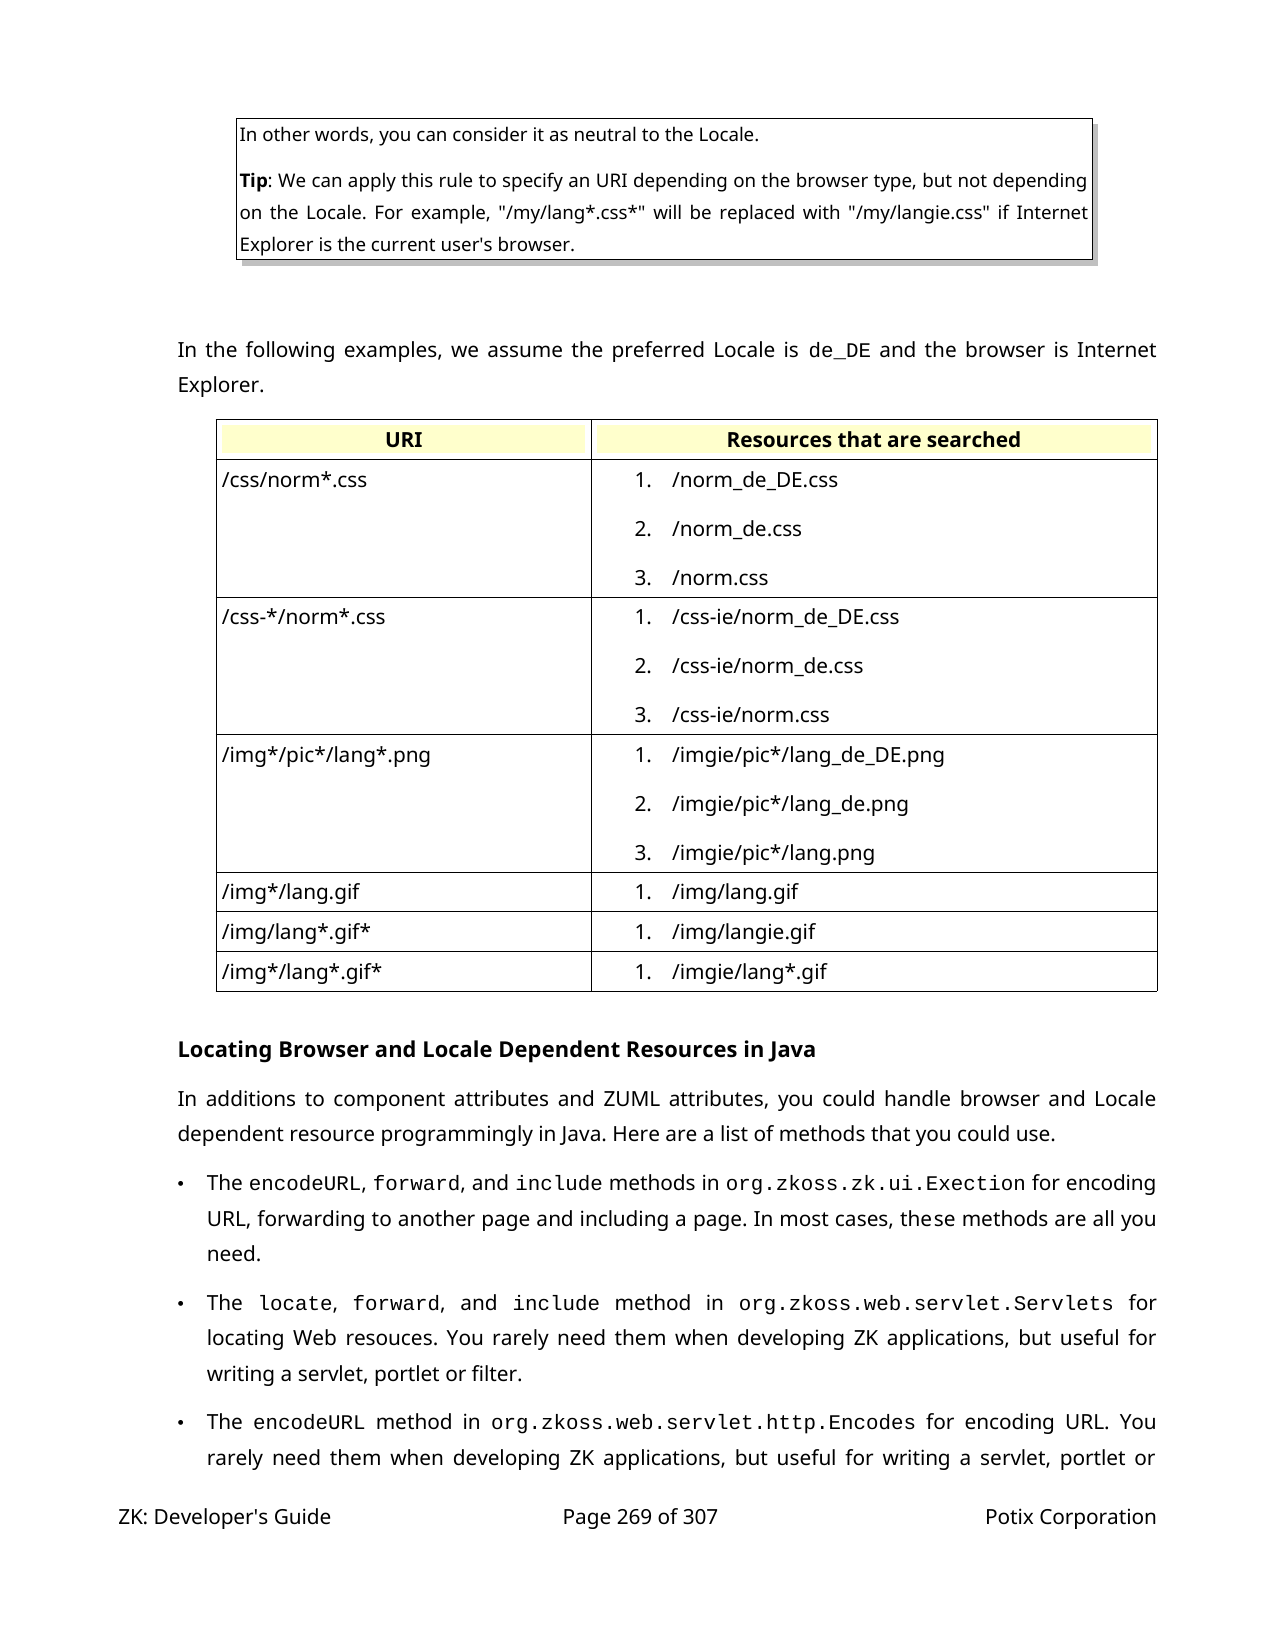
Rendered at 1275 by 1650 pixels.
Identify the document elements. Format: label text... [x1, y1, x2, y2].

text In the following examples, we assume the preferred Locale is de_DE and the browser is Internet Explorer. [177, 335, 1157, 399]
table_cell /norm_de_DE.css /norm_de.css /norm.css [592, 460, 1157, 597]
table_cell /img*/pic*/lang*.png [217, 735, 591, 872]
table_cell /img/langie.gif [592, 912, 1157, 951]
table_cell /img*/lang.gif [217, 873, 591, 911]
table_cell /css-*/norm*.css [217, 598, 591, 734]
list The encodeURL method in org.zkoss.web.servlet.http.Encodes for encoding URL. You rarely need them when developing ZK applications, but useful for writing a servlet, portlet or [177, 1407, 1157, 1471]
table_header URI [217, 420, 591, 459]
list The encodeURL, forward, and include methods in org.zkoss.zk.ui.Exection for encoding URL, forwarding to another page and including a page. In most cases, these methods are all you need. [177, 1168, 1157, 1267]
table_header Resources that are searched [592, 420, 1157, 459]
table_cell /imgie/lang*.gif [592, 952, 1157, 991]
table_cell /imgie/pic*/lang_de_DE.png /imgie/pic*/lang_de.png /imgie/pic*/lang.png [592, 735, 1157, 872]
subtitle Locating Browser and Locale Dependent Resources in Java [177, 1034, 1157, 1064]
table_cell /img/lang*.gif* [217, 912, 591, 951]
text In additions to component attributes and ZUML attributes, you could handle browser and Locale dependent resource programmingly in Java. Here are a list of methods that you could use. [177, 1084, 1157, 1148]
table_cell /css-ie/norm_de_DE.css /css-ie/norm_de.css /css-ie/norm.css [592, 598, 1157, 734]
text Tip: We can apply this rule to specify an URI depending on the browser type, but not depending on the Locale. For example, "/my/lang*.css*" will be replaced with "/my/langie.css" if Internet Explorer is the current user's browser. [237, 164, 1092, 259]
table_cell /img*/lang*.gif* [217, 952, 591, 991]
list The locate, forward, and include method in org.zkoss.web.servlet.Servlets for locating Web resouces. You rarely need them when developing ZK applications, but useful for writing a servlet, portlet or filter. [177, 1288, 1157, 1387]
text In other words, you can consider it as neutral to the Locale. [237, 119, 1092, 147]
table_cell /img/lang.gif [592, 873, 1157, 911]
table_cell /css/norm*.css [217, 460, 591, 597]
